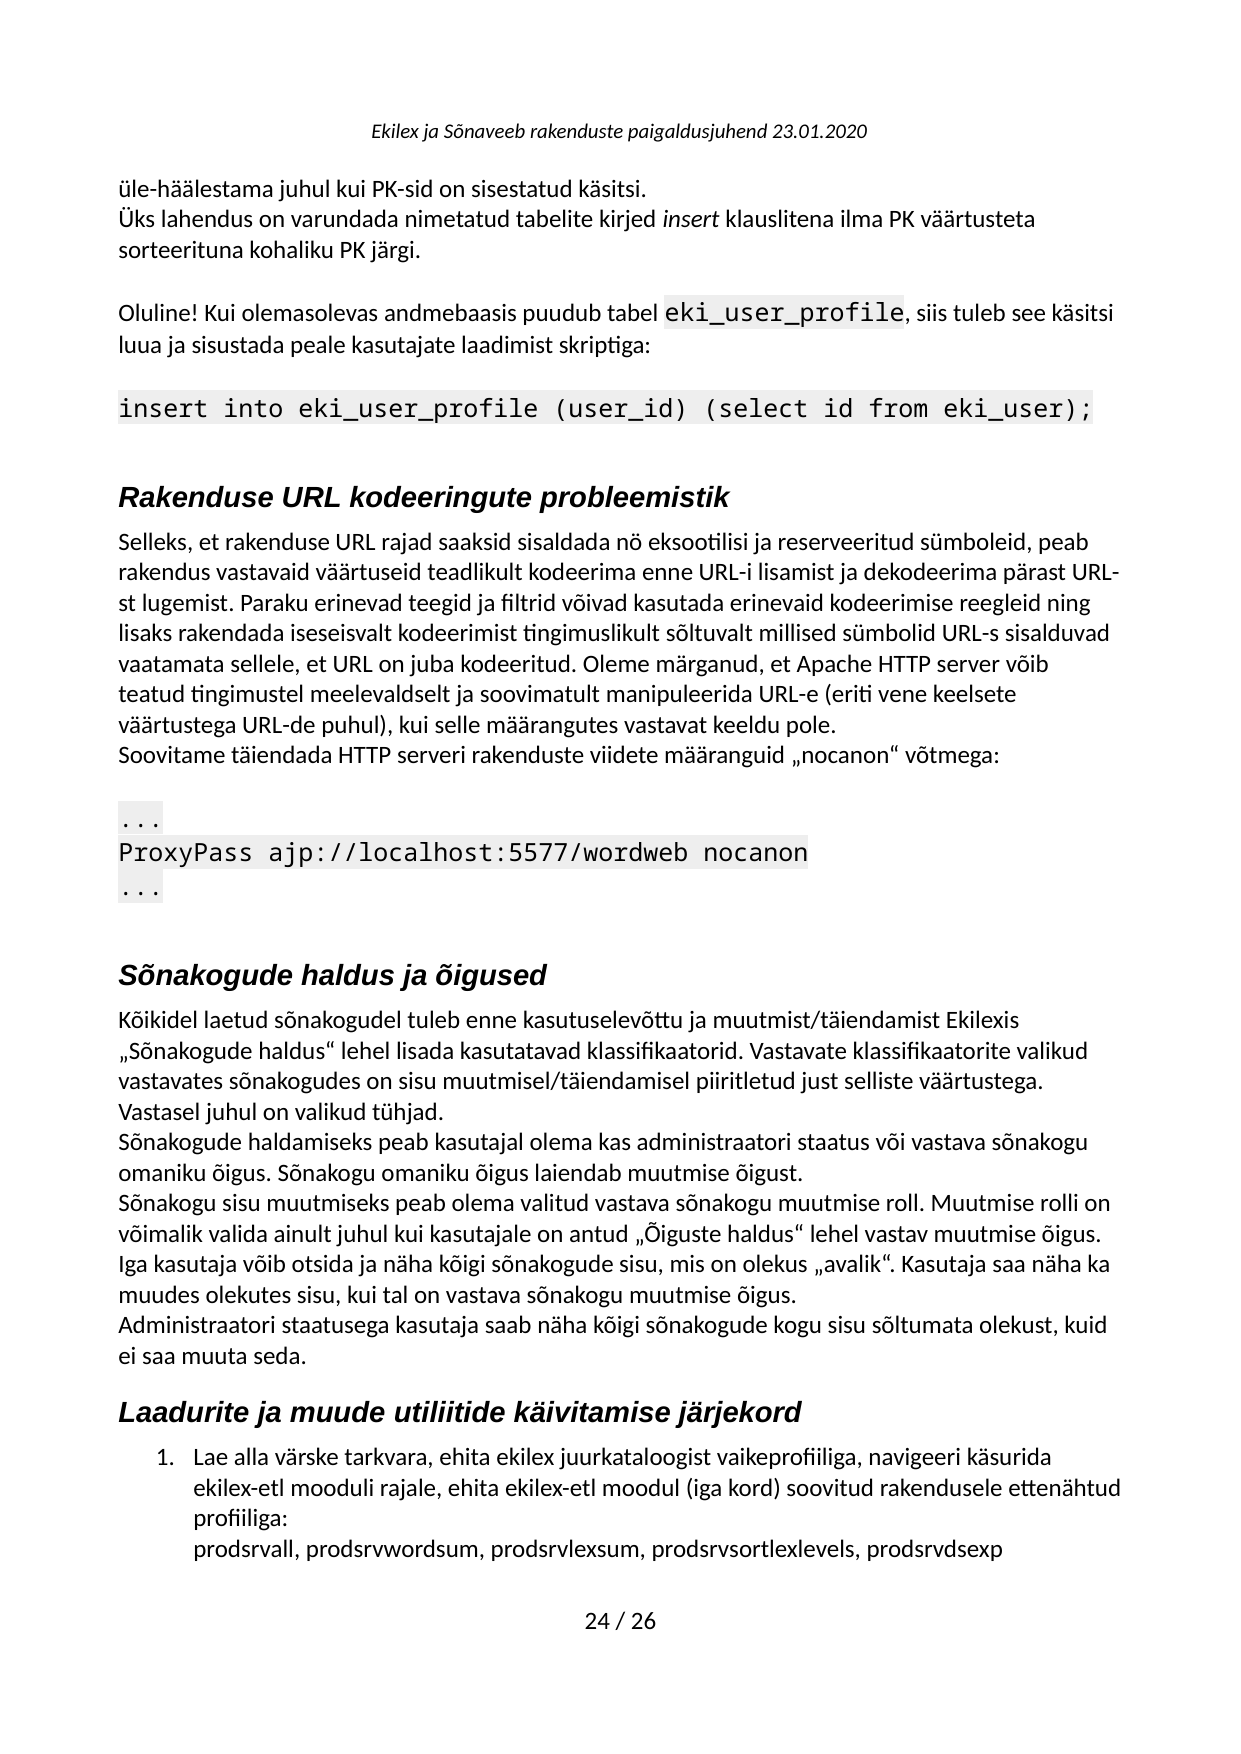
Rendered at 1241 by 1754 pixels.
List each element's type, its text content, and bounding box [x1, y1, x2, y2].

text Üks lahendus on varundada nimetatud tabelite kirjed insert klauslitena ilma PK väärtusteta sorteerituna kohaliku PK järgi. [118, 203, 1122, 264]
list prodsrvall, prodsrvwordsum, prodsrvlexsum, prodsrvsortlexlevels, prodsrvdsexp [156, 1533, 1122, 1564]
list Lae alla värske tarkvara, ehita ekilex juurkataloogist vaikeprofiiliga, navigeeri käsurida ekilex-etl mooduli rajale, ehita ekilex-etl moodul (iga kord) soovitud rakendusele ettenähtud profiiliga: [156, 1442, 1122, 1533]
text Sõnakogude haldamiseks peab kasutajal olema kas administraatori staatus või vastava sõnakogu omaniku õigus. Sõnakogu omaniku õigus laiendab muutmise õigust. [118, 1126, 1122, 1187]
text Iga kasutaja võib otsida ja näha kõigi sõnakogude sisu, mis on olekus „avalik“. Kasutaja saa näha ka muudes olekutes sisu, kui tal on vastava sõnakogu muutmise õigus. [118, 1248, 1122, 1309]
text Soovitame täiendada HTTP serveri rakenduste viidete määranguid „nocanon“ võtmega: [118, 739, 1122, 770]
subtitle Sõnakogude haldus ja õigused [118, 958, 1122, 992]
text Selleks, et rakenduse URL rajad saaksid sisaldada nö eksootilisi ja reserveeritud sümboleid, peab rakendus vastavaid väärtuseid teadlikult kodeerima enne URL-i lisamist ja dekodeerima pärast URL-st lugemist. Paraku erinevad teegid ja filtrid võivad kasutada erinevaid kodeerimise reegleid ning lisaks rakendada iseseisvalt kodeerimist tingimuslikult sõltuvalt millised sümbolid URL-s sisalduvad vaatamata sellele, et URL on juba kodeeritud. Oleme märganud, et Apache HTTP server võib teatud tingimustel meelevaldselt ja soovimatult manipuleerida URL-e (eriti vene keelsete väärtustega URL-de puhul), kui selle määrangutes vastavat keeldu pole. [118, 526, 1122, 739]
text Sõnakogu sisu muutmiseks peab olema valitud vastava sõnakogu muutmise roll. Muutmise rolli on võimalik valida ainult juhul kui kasutajale on antud „Õiguste haldus“ lehel vastav muutmise õigus. [118, 1187, 1122, 1248]
text Administraatori staatusega kasutaja saab näha kõigi sõnakogude kogu sisu sõltumata olekust, kuid ei saa muuta seda. [118, 1309, 1122, 1371]
text Kõikidel laetud sõnakogudel tuleb enne kasutuselevõttu ja muutmist/täiendamist Ekilexis „Sõnakogude haldus“ lehel lisada kasutatavad klassifikaatorid. Vastavate klassifikaatorite valikud vastavates sõnakogudes on sisu muutmisel/täiendamisel piiritletud just selliste väärtustega. Vastasel juhul on valikud tühjad. [118, 1004, 1122, 1126]
subtitle Rakenduse URL kodeeringute probleemistik [118, 480, 1122, 513]
text ... [118, 869, 1122, 903]
text ... [118, 801, 1122, 834]
text üle-häälestama juhul kui PK-sid on sisestatud käsitsi. [118, 173, 1122, 203]
text insert into eki_user_profile (user_id) (select id from eki_user); [118, 390, 1122, 424]
text ProxyPass ajp://localhost:5577/wordweb nocanon [118, 834, 1122, 869]
text Oluline! Kui olemasolevas andmebaasis puudub tabel eki_user_profile, siis tuleb see käsitsi luua ja sisustada peale kasutajate laadimist skriptiga: [118, 295, 1122, 360]
subtitle Laadurite ja muude utiliitide käivitamise järjekord [118, 1396, 1122, 1429]
